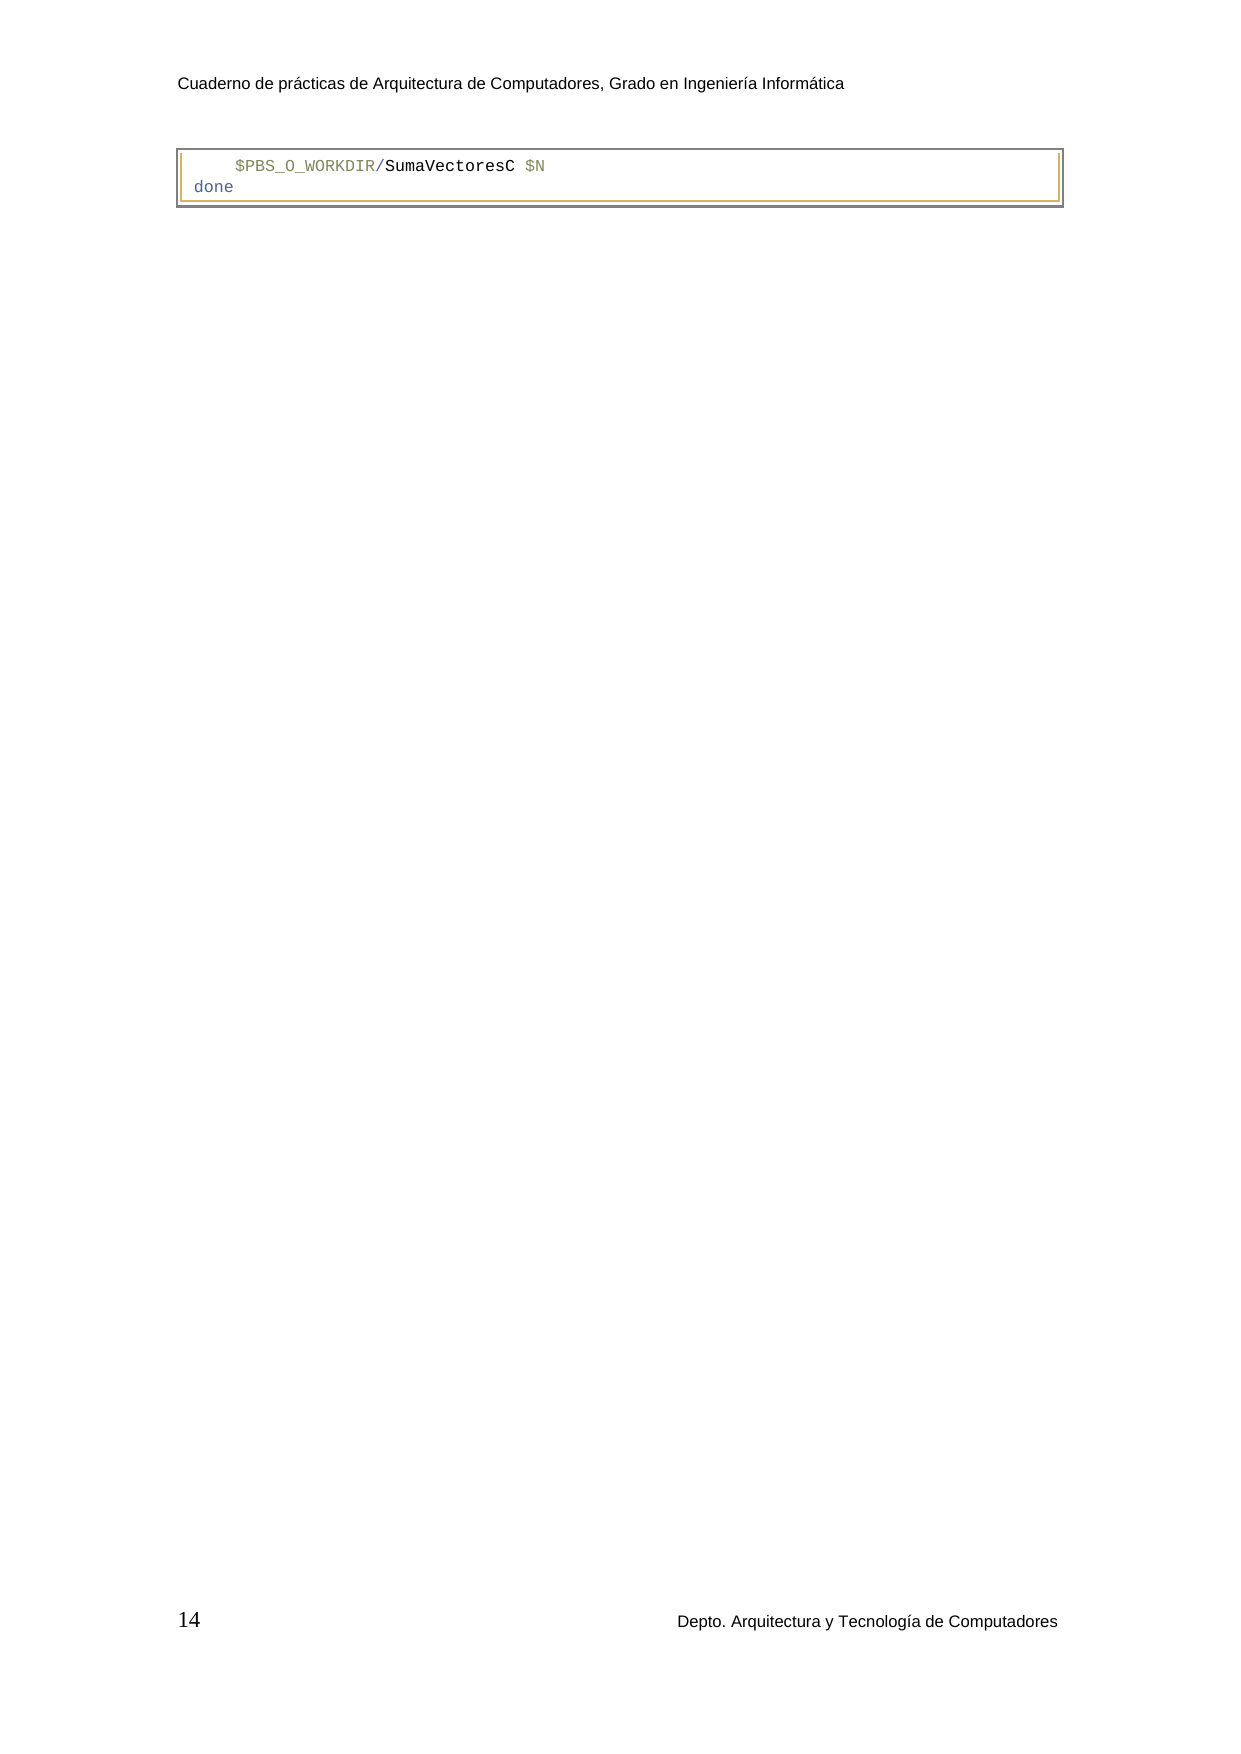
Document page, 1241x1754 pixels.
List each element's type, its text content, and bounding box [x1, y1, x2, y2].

table_cell $PBS_O_WORKDIR/SumaVectoresC $N done [178, 150, 1062, 205]
